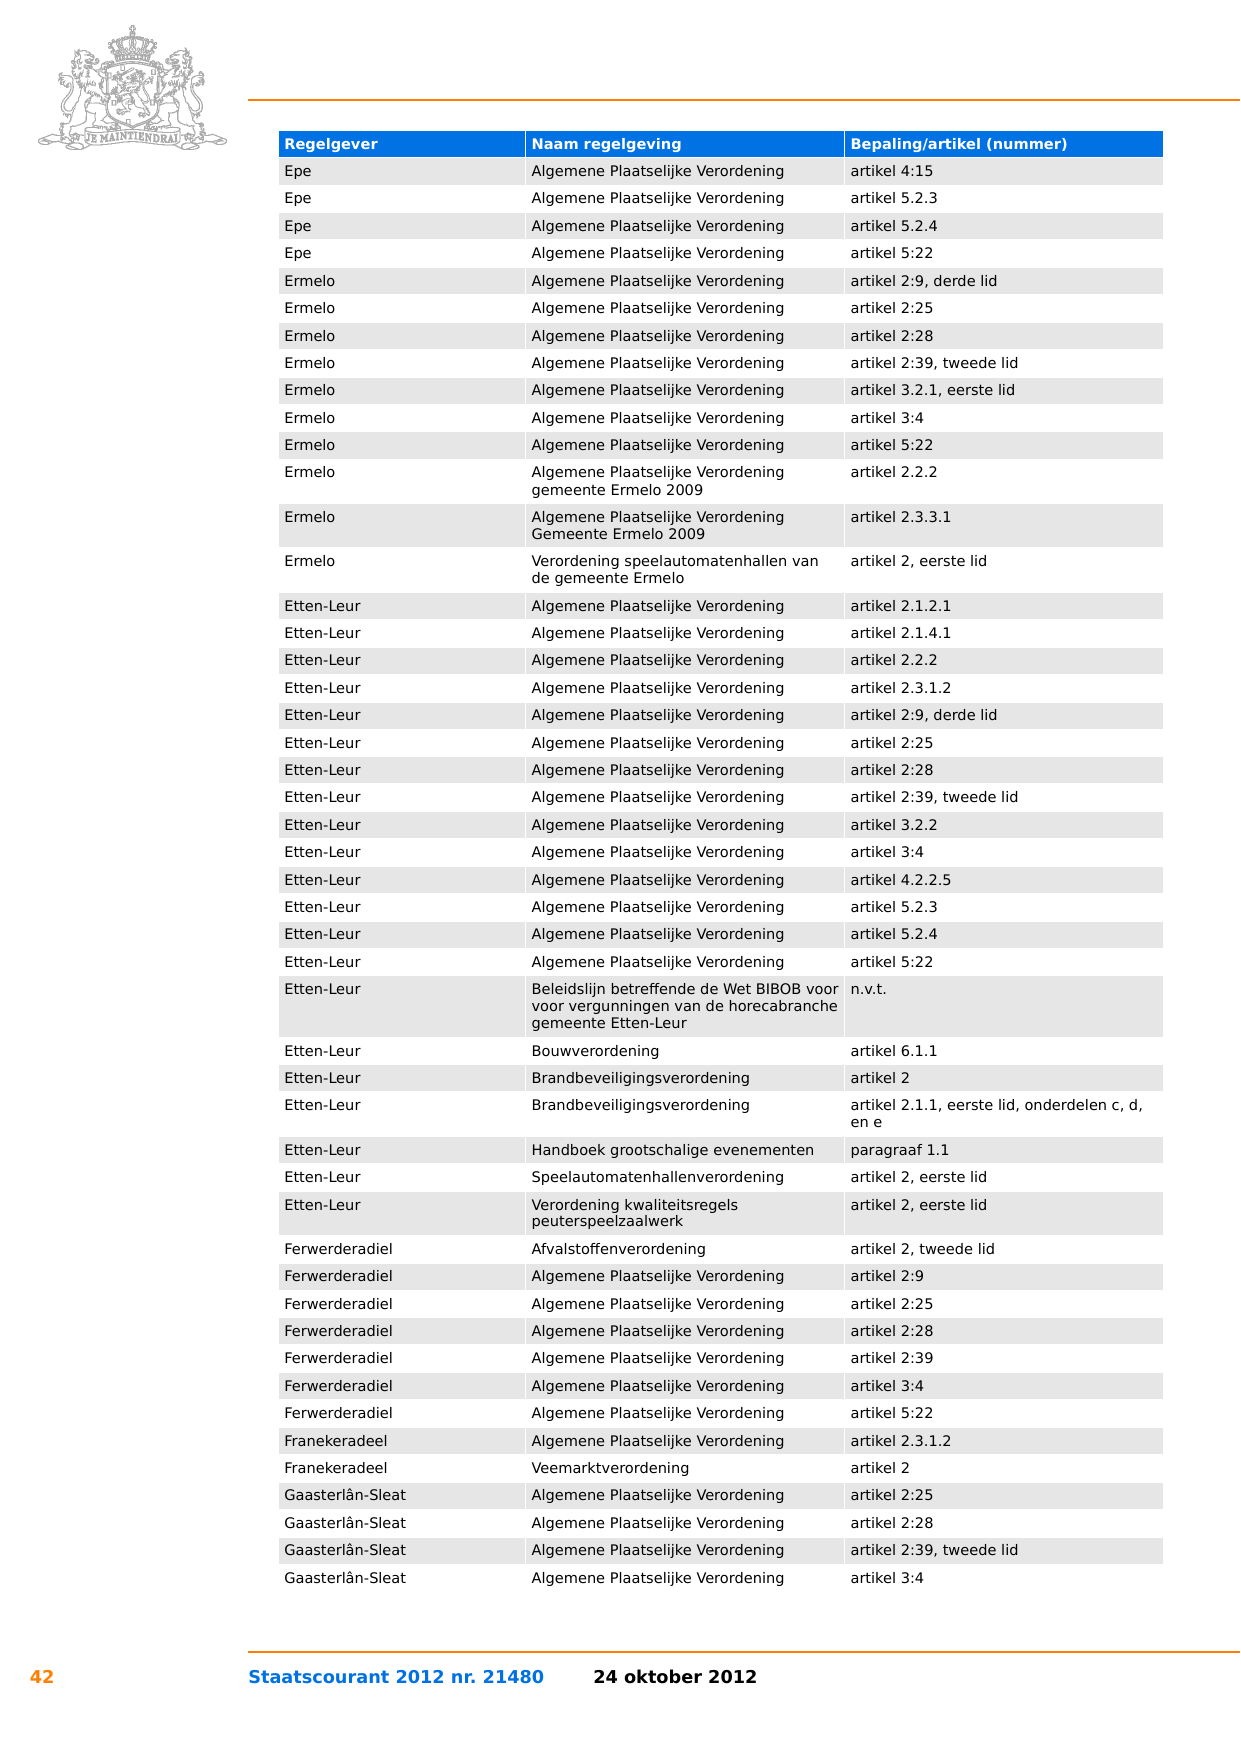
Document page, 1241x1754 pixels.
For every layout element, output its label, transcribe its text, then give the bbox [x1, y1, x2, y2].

table_cell Ferwerderadiel [279, 1318, 525, 1344]
table_cell Ermelo [279, 378, 525, 404]
table_cell Algemene Plaatselijke Verordening [526, 405, 844, 431]
table_cell Etten-Leur [279, 867, 525, 893]
table_cell artikel 2:28 [845, 1510, 1163, 1536]
table_cell Algemene Plaatselijke Verordening [526, 785, 844, 811]
table_cell Etten-Leur [279, 894, 525, 921]
table_cell artikel 5.2.3 [845, 894, 1163, 921]
table_cell Algemene Plaatselijke Verordening [526, 648, 844, 674]
table_cell Algemene Plaatselijke Verordening [526, 350, 844, 376]
table_cell Algemene Plaatselijke Verordening Gemeente Ermelo 2009 [526, 504, 844, 547]
table_cell Algemene Plaatselijke Verordening [526, 1510, 844, 1536]
table_cell Gaasterlân-Sleat [279, 1510, 525, 1536]
table_cell Algemene Plaatselijke Verordening [526, 1346, 844, 1372]
table_cell artikel 2:39 [845, 1346, 1163, 1372]
table_cell artikel 2 [845, 1065, 1163, 1091]
table_cell artikel 2.3.1.2 [845, 675, 1163, 701]
table_cell paragraaf 1.1 [845, 1137, 1163, 1163]
table_cell Etten-Leur [279, 757, 525, 783]
table_cell Ermelo [279, 268, 525, 294]
picture [38, 25, 227, 150]
table_cell Brandbeveiligingsverordening [526, 1065, 844, 1091]
table_cell Algemene Plaatselijke Verordening [526, 268, 844, 294]
table_cell artikel 2:25 [845, 295, 1163, 322]
table_cell artikel 2:28 [845, 323, 1163, 349]
table_cell Etten-Leur [279, 593, 525, 619]
table_cell Afvalstoffenverordening [526, 1236, 844, 1262]
table_cell artikel 5.2.3 [845, 186, 1163, 212]
table_cell artikel 4.2.2.5 [845, 867, 1163, 893]
table_cell artikel 5.2.4 [845, 213, 1163, 239]
table_cell Algemene Plaatselijke Verordening [526, 186, 844, 212]
table_cell artikel 3:4 [845, 405, 1163, 431]
table_cell artikel 2:25 [845, 730, 1163, 756]
table_cell Algemene Plaatselijke Verordening [526, 620, 844, 647]
table_cell Etten-Leur [279, 648, 525, 674]
table_cell Algemene Plaatselijke Verordening [526, 703, 844, 729]
table_cell Algemene Plaatselijke Verordening [526, 1565, 844, 1591]
table_cell Algemene Plaatselijke Verordening [526, 158, 844, 185]
table_cell Ferwerderadiel [279, 1373, 525, 1399]
table_cell Etten-Leur [279, 1164, 525, 1191]
table_cell Ermelo [279, 432, 525, 459]
table_cell Epe [279, 213, 525, 239]
table_cell Gaasterlân-Sleat [279, 1565, 525, 1591]
table_cell Verordening kwaliteitsregels peuterspeelzaalwerk [526, 1192, 844, 1235]
table_cell artikel 5.2.4 [845, 922, 1163, 948]
table_cell artikel 6.1.1 [845, 1038, 1163, 1064]
table_cell Epe [279, 186, 525, 212]
table_cell Algemene Plaatselijke Verordening [526, 1538, 844, 1564]
table_cell artikel 3.2.2 [845, 812, 1163, 838]
table_cell Ferwerderadiel [279, 1346, 525, 1372]
table_cell Epe [279, 241, 525, 267]
table_header Regelgever [279, 131, 525, 157]
table_cell Franekeradeel [279, 1455, 525, 1482]
table_cell Algemene Plaatselijke Verordening [526, 1428, 844, 1454]
table_cell Etten-Leur [279, 812, 525, 838]
table_cell Brandbeveiligingsverordening [526, 1093, 844, 1136]
table_cell Algemene Plaatselijke Verordening [526, 295, 844, 322]
table_cell Algemene Plaatselijke Verordening [526, 241, 844, 267]
table_cell artikel 2.2.2 [845, 460, 1163, 503]
table_header Bepaling/artikel (nummer) [845, 131, 1163, 157]
table_cell artikel 2:9, derde lid [845, 268, 1163, 294]
table_cell Gaasterlân-Sleat [279, 1483, 525, 1509]
table_cell Algemene Plaatselijke Verordening [526, 213, 844, 239]
table_cell Algemene Plaatselijke Verordening [526, 867, 844, 893]
table_cell Algemene Plaatselijke Verordening [526, 1400, 844, 1427]
table_cell Etten-Leur [279, 730, 525, 756]
table_cell Etten-Leur [279, 1093, 525, 1136]
table_cell Ferwerderadiel [279, 1400, 525, 1427]
table_cell artikel 2.1.4.1 [845, 620, 1163, 647]
table_cell artikel 4:15 [845, 158, 1163, 185]
table_cell Ermelo [279, 405, 525, 431]
table_cell artikel 5:22 [845, 1400, 1163, 1427]
table_cell Algemene Plaatselijke Verordening [526, 949, 844, 975]
table_cell Algemene Plaatselijke Verordening [526, 839, 844, 866]
table_cell artikel 2:28 [845, 1318, 1163, 1344]
table_cell Algemene Plaatselijke Verordening [526, 1264, 844, 1290]
table_cell artikel 2, eerste lid [845, 1192, 1163, 1235]
table_cell Algemene Plaatselijke Verordening [526, 1483, 844, 1509]
table_cell artikel 2:28 [845, 757, 1163, 783]
table_cell artikel 2:25 [845, 1483, 1163, 1509]
table_cell artikel 2, tweede lid [845, 1236, 1163, 1262]
table_cell artikel 2:25 [845, 1291, 1163, 1317]
table_cell Ermelo [279, 350, 525, 376]
table_cell Algemene Plaatselijke Verordening [526, 730, 844, 756]
table_cell Ermelo [279, 504, 525, 547]
table_cell artikel 3:4 [845, 1373, 1163, 1399]
table_cell artikel 2.2.2 [845, 648, 1163, 674]
table_cell Etten-Leur [279, 1192, 525, 1235]
table_cell artikel 5:22 [845, 432, 1163, 459]
table_header Naam regelgeving [526, 131, 844, 157]
table_cell artikel 2:39, tweede lid [845, 1538, 1163, 1564]
table_cell Verordening speelautomatenhallen van de gemeente Ermelo [526, 549, 844, 592]
table_cell Etten-Leur [279, 703, 525, 729]
table_cell Algemene Plaatselijke Verordening [526, 1318, 844, 1344]
table_cell Algemene Plaatselijke Verordening [526, 922, 844, 948]
table_cell Etten-Leur [279, 675, 525, 701]
table_cell Speelautomatenhallenverordening [526, 1164, 844, 1191]
table_cell Etten-Leur [279, 976, 525, 1037]
table_cell Algemene Plaatselijke Verordening [526, 894, 844, 921]
table_cell Algemene Plaatselijke Verordening [526, 378, 844, 404]
table_cell Algemene Plaatselijke Verordening [526, 675, 844, 701]
table_cell artikel 5:22 [845, 949, 1163, 975]
table_cell Algemene Plaatselijke Verordening [526, 1373, 844, 1399]
table_cell artikel 3:4 [845, 839, 1163, 866]
table_cell Etten-Leur [279, 949, 525, 975]
table_cell Ermelo [279, 460, 525, 503]
table_cell Epe [279, 158, 525, 185]
table_cell artikel 2, eerste lid [845, 1164, 1163, 1191]
table_cell Etten-Leur [279, 922, 525, 948]
table_cell Algemene Plaatselijke Verordening [526, 593, 844, 619]
table_cell Franekeradeel [279, 1428, 525, 1454]
table_cell Bouwverordening [526, 1038, 844, 1064]
table_cell n.v.t. [845, 976, 1163, 1037]
table_cell artikel 3.2.1, eerste lid [845, 378, 1163, 404]
table_cell Handboek grootschalige evenementen [526, 1137, 844, 1163]
table_cell artikel 2:39, tweede lid [845, 350, 1163, 376]
table_cell artikel 2.3.3.1 [845, 504, 1163, 547]
table_cell artikel 2, eerste lid [845, 549, 1163, 592]
table_cell Gaasterlân-Sleat [279, 1538, 525, 1564]
table_cell Algemene Plaatselijke Verordening gemeente Ermelo 2009 [526, 460, 844, 503]
table_cell Etten-Leur [279, 839, 525, 866]
table_cell artikel 2:9 [845, 1264, 1163, 1290]
table_cell artikel 2 [845, 1455, 1163, 1482]
table_cell Ermelo [279, 323, 525, 349]
table_cell Veemarktverordening [526, 1455, 844, 1482]
table_cell Ferwerderadiel [279, 1291, 525, 1317]
table_cell artikel 5:22 [845, 241, 1163, 267]
table_cell Ferwerderadiel [279, 1264, 525, 1290]
table_cell artikel 2.1.1, eerste lid, onderdelen c, d, en e [845, 1093, 1163, 1136]
table_cell artikel 2:39, tweede lid [845, 785, 1163, 811]
table_cell artikel 2.3.1.2 [845, 1428, 1163, 1454]
table_cell Ermelo [279, 295, 525, 322]
table_cell artikel 2:9, derde lid [845, 703, 1163, 729]
table_cell Algemene Plaatselijke Verordening [526, 1291, 844, 1317]
table_cell Etten-Leur [279, 1137, 525, 1163]
table_cell Etten-Leur [279, 1065, 525, 1091]
table_cell Algemene Plaatselijke Verordening [526, 432, 844, 459]
table_cell Etten-Leur [279, 1038, 525, 1064]
table_cell artikel 3:4 [845, 1565, 1163, 1591]
table_cell Algemene Plaatselijke Verordening [526, 812, 844, 838]
table_cell Algemene Plaatselijke Verordening [526, 323, 844, 349]
table_cell Etten-Leur [279, 785, 525, 811]
table_cell Beleidslijn betreffende de Wet BIBOB voor voor vergunningen van de horecabranche gemeente Etten-Leur [526, 976, 844, 1037]
table_cell Ferwerderadiel [279, 1236, 525, 1262]
table_cell artikel 2.1.2.1 [845, 593, 1163, 619]
table_cell Algemene Plaatselijke Verordening [526, 757, 844, 783]
table_cell Ermelo [279, 549, 525, 592]
table_cell Etten-Leur [279, 620, 525, 647]
